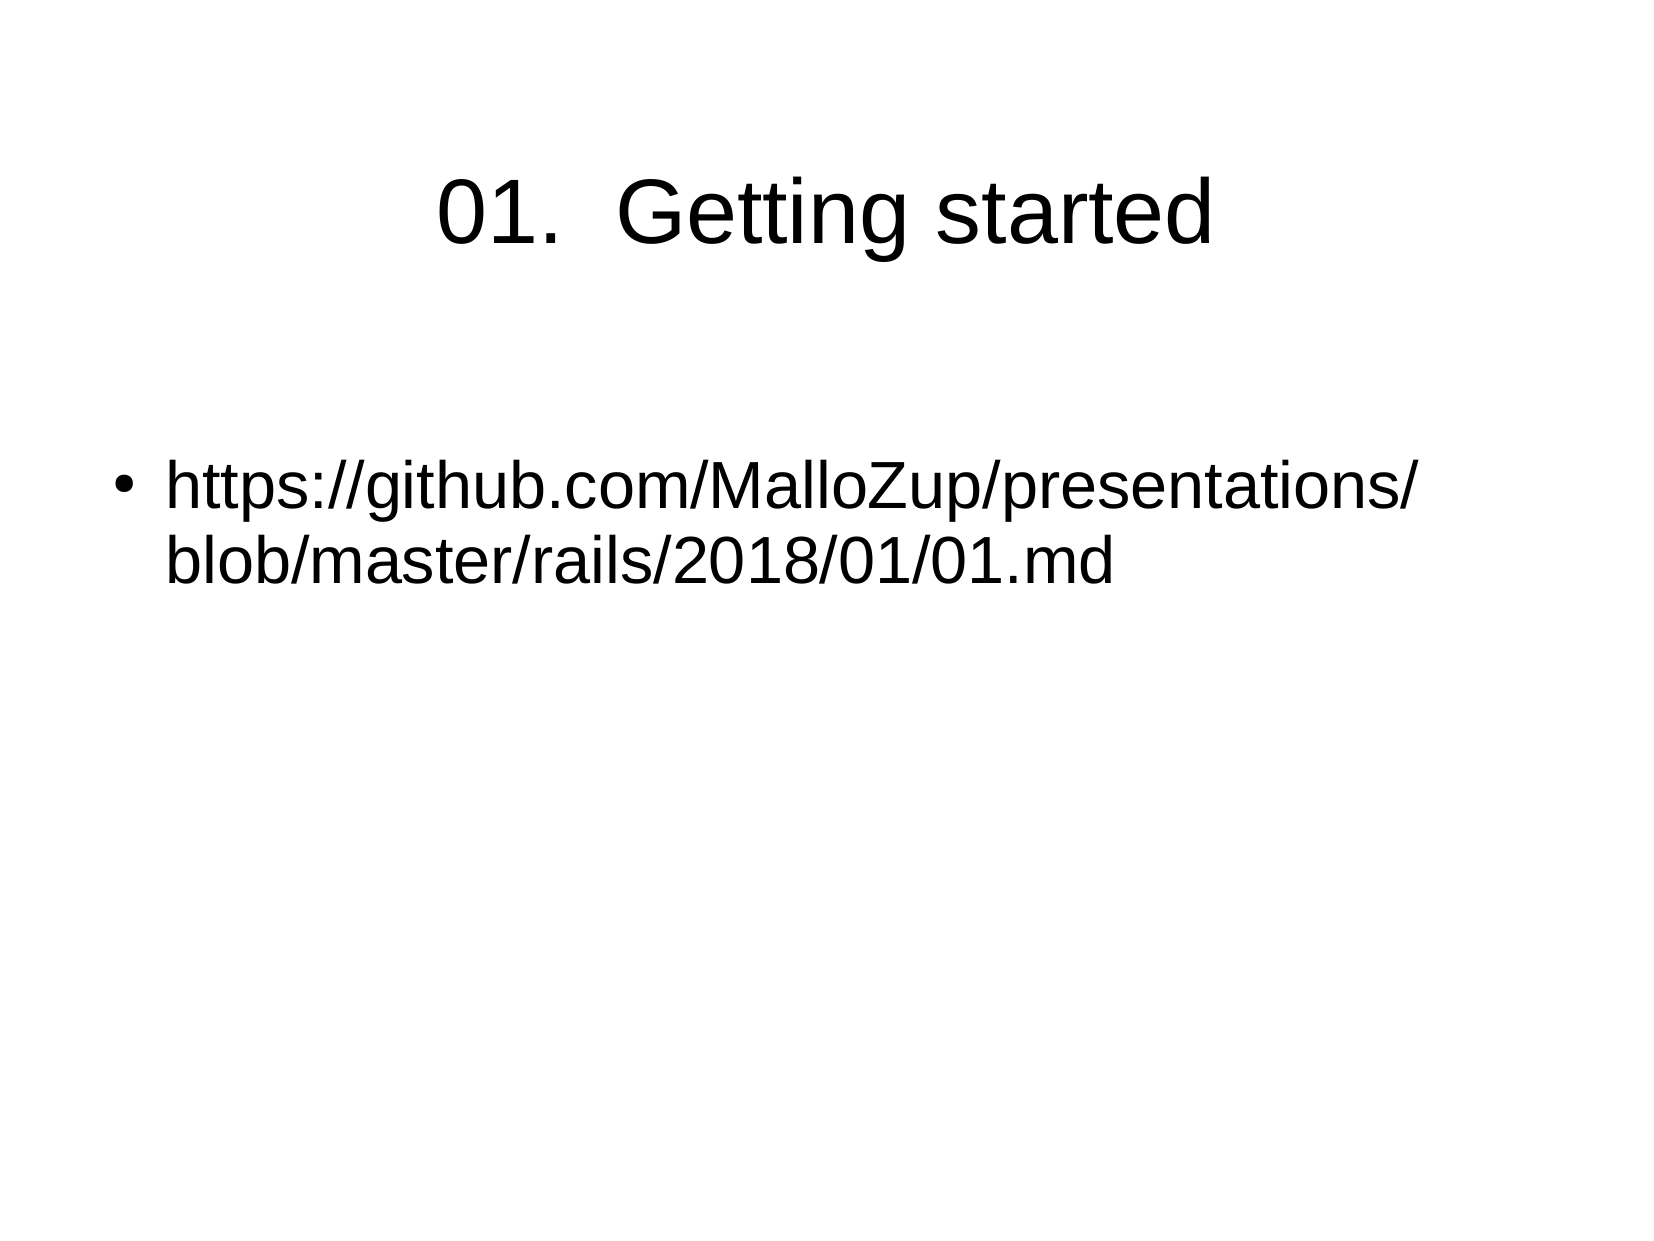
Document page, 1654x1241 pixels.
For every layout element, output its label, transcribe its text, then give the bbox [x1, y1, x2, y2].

list https://github.com/MalloZup/presentations/blob/master/rails/2018/01/01.md [94, 343, 1583, 1063]
title 01. Getting started [82, 108, 1571, 316]
